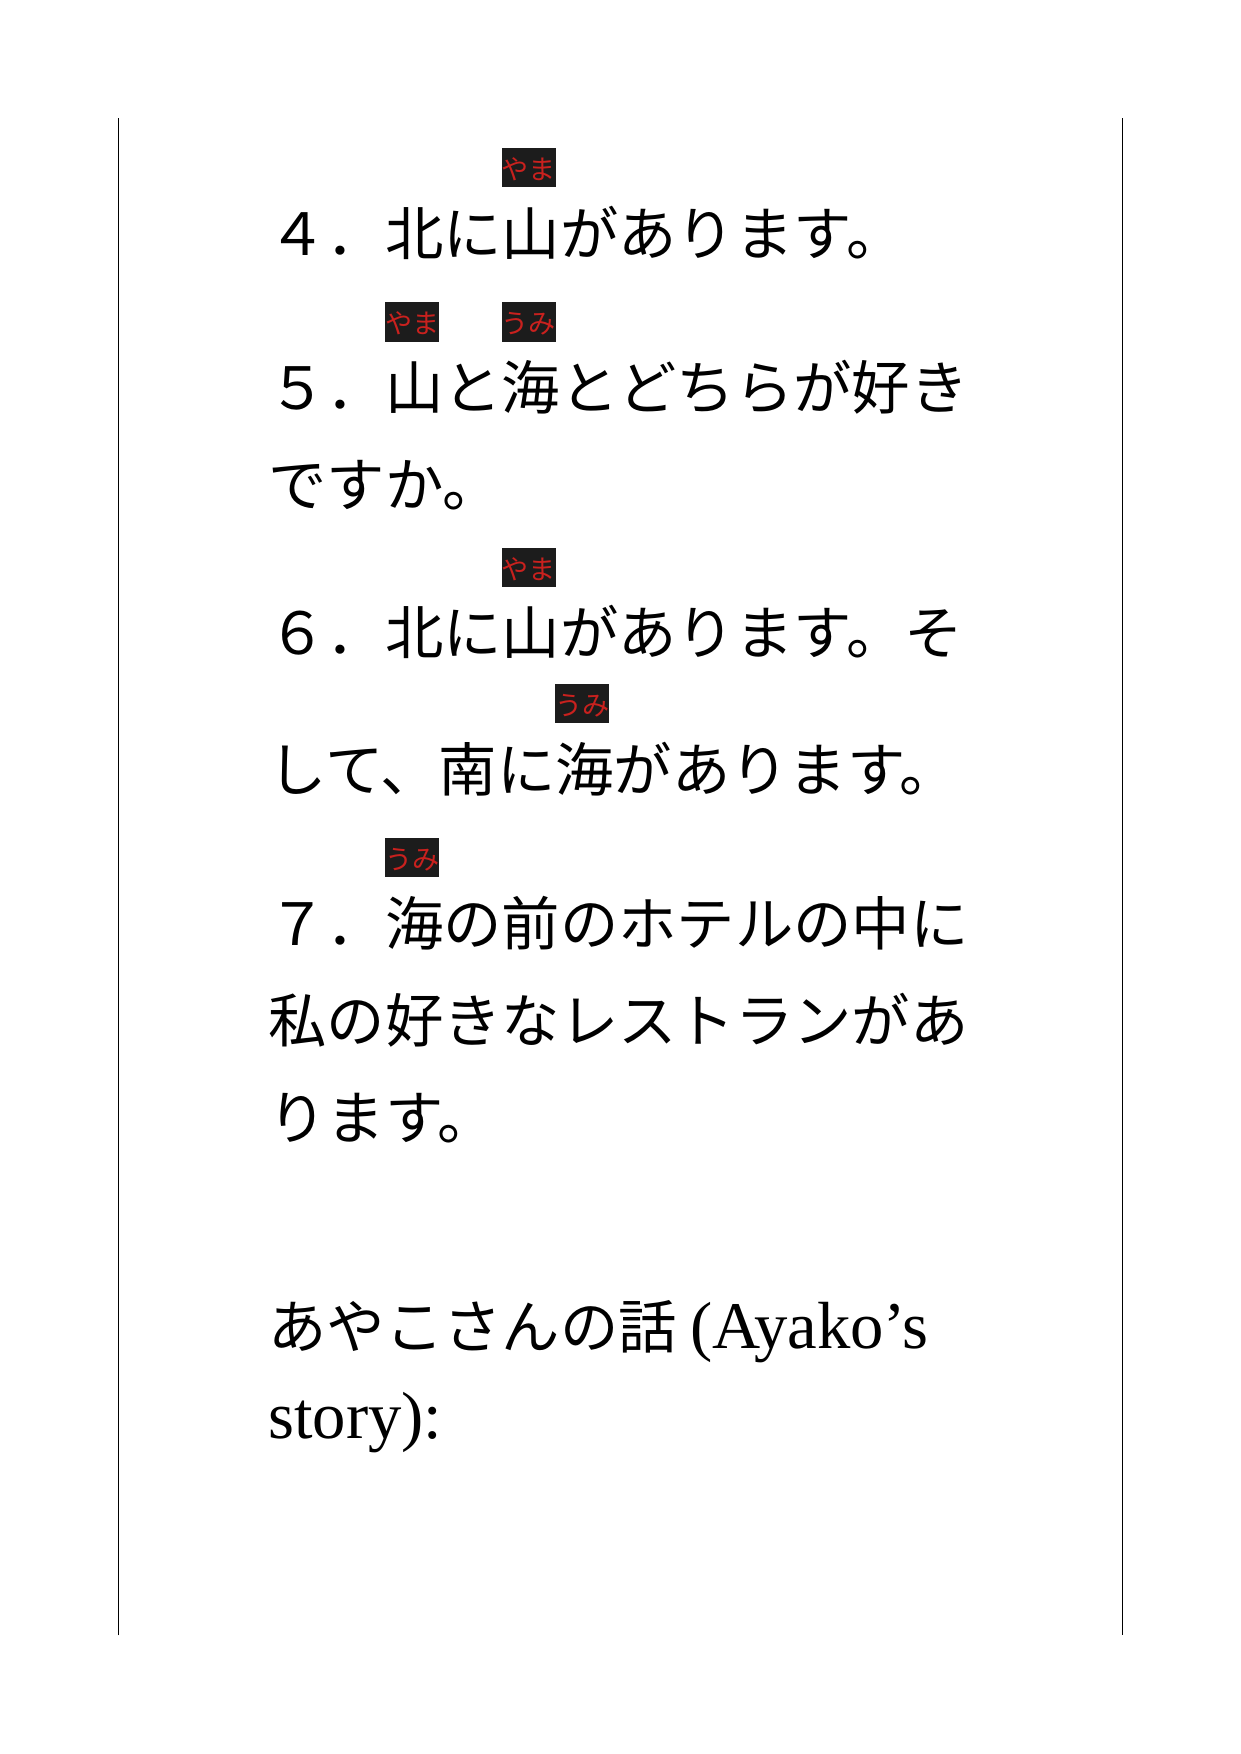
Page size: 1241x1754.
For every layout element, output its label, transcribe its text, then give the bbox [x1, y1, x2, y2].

text ７．海うみの前のホテルの中に私の好きなレストランがあります。 [268, 838, 972, 1156]
text ６．北に山やまがあります。そして、南に海うみがあります。 [268, 548, 972, 808]
text ５．山やまと海うみとどちらが好きですか。 [268, 302, 972, 523]
text あやこさんの話 (Ayako’s story): [268, 1281, 972, 1453]
text ４．北に山やまがあります。 [268, 148, 972, 272]
